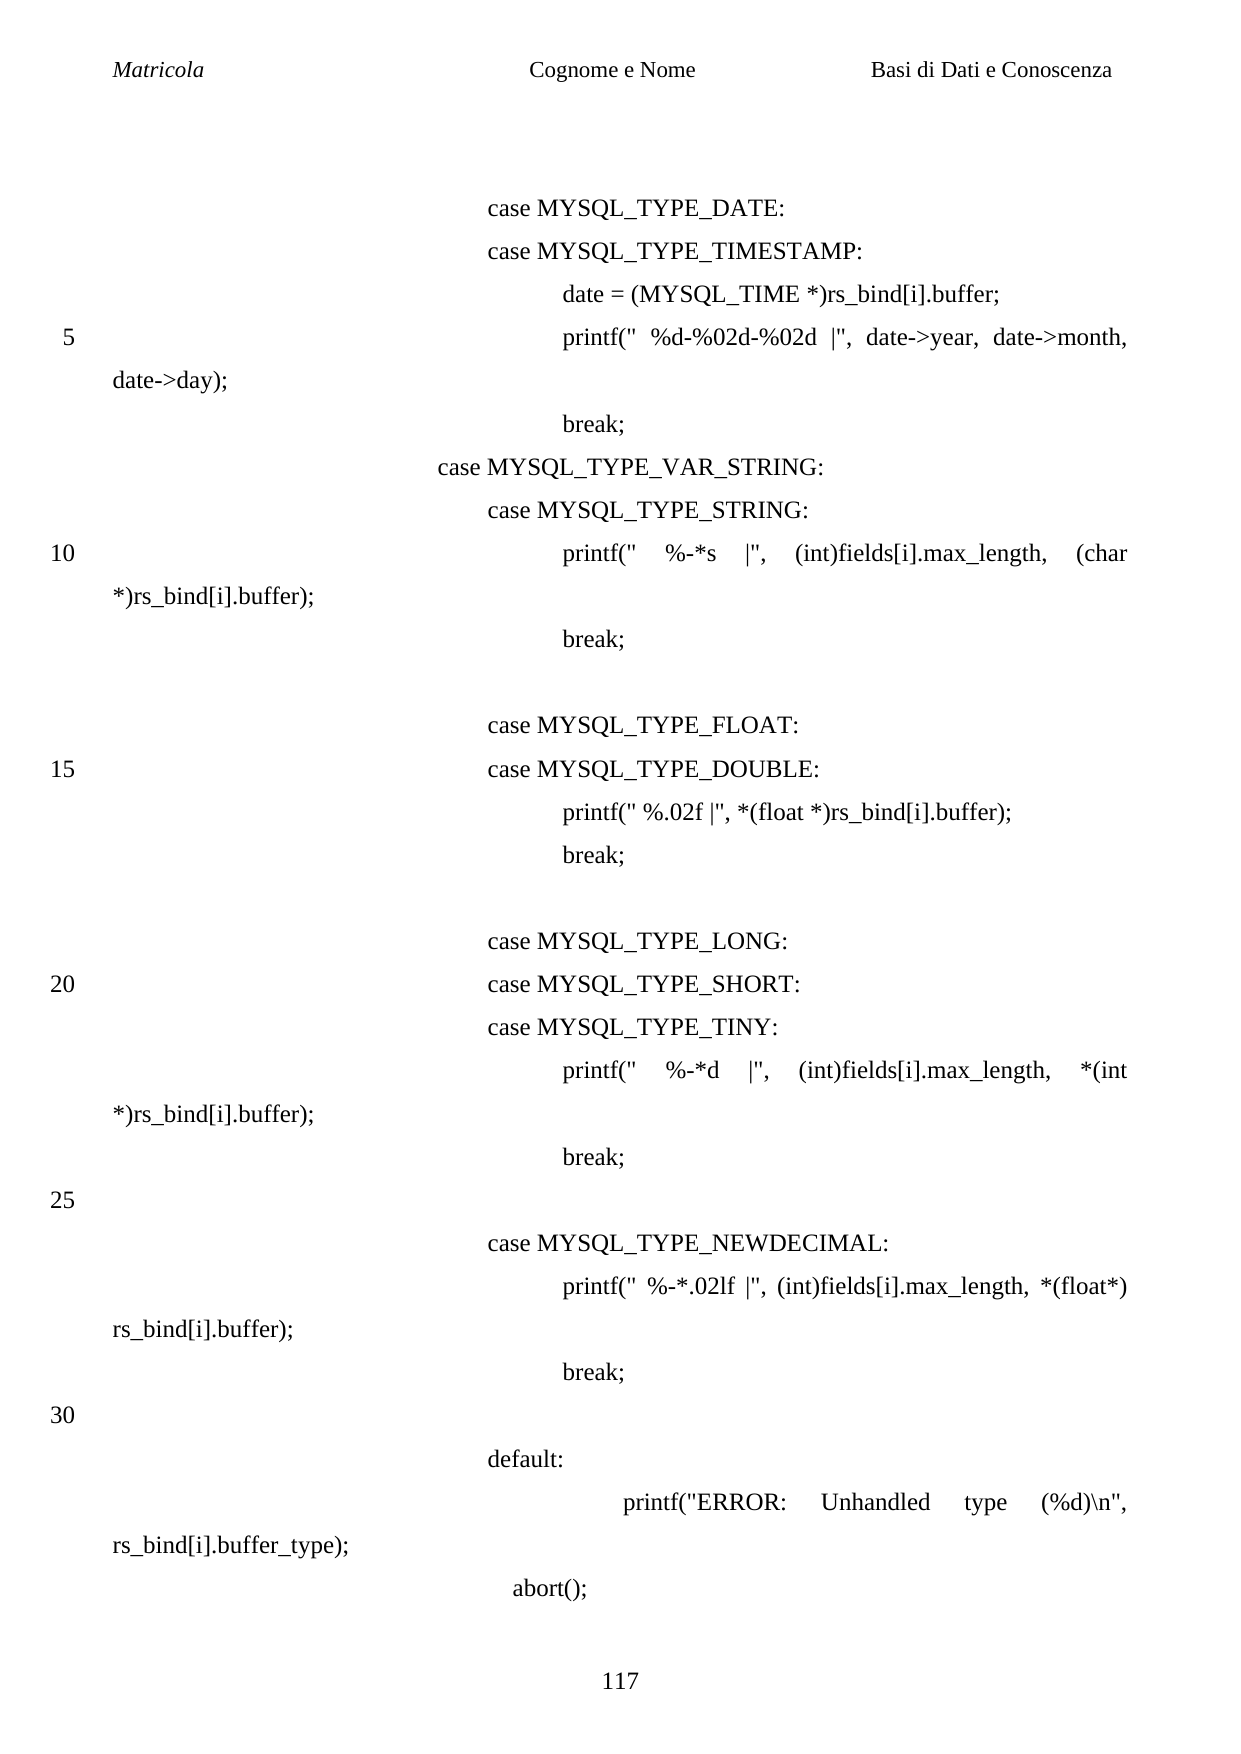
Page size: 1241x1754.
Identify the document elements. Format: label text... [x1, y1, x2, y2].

text case MYSQL_TYPE_TINY: [112, 1012, 1128, 1041]
text case MYSQL_TYPE_DOUBLE: [112, 754, 1128, 782]
text default: [112, 1444, 1128, 1472]
text printf("ERROR: Unhandled type (%d)\n", rs_bind[i].buffer_type); [112, 1487, 1128, 1559]
text case MYSQL_TYPE_STRING: [112, 495, 1128, 524]
text break; [112, 624, 1128, 653]
text printf(" %d-%02d-%02d |", date->year, date->month, date->day); [112, 322, 1128, 394]
text case MYSQL_TYPE_TIMESTAMP: [112, 236, 1128, 265]
text printf(" %.02f |", *(float *)rs_bind[i].buffer); [112, 797, 1128, 826]
text break; [112, 1142, 1128, 1171]
text break; [112, 840, 1128, 869]
text printf(" %-*d |", (int)fields[i].max_length, *(int *)rs_bind[i].buffer); [112, 1056, 1128, 1127]
text break; [112, 409, 1128, 437]
text case MYSQL_TYPE_LONG: [112, 926, 1128, 955]
text printf(" %-*.02lf |", (int)fields[i].max_length, *(float*) rs_bind[i].buffer); [112, 1271, 1128, 1343]
text date = (MYSQL_TIME *)rs_bind[i].buffer; [112, 279, 1128, 308]
text printf(" %-*s |", (int)fields[i].max_length, (char *)rs_bind[i].buffer); [112, 538, 1128, 610]
text case MYSQL_TYPE_SHORT: [112, 969, 1128, 998]
text case MYSQL_TYPE_VAR_STRING: [112, 452, 1128, 481]
text abort(); [112, 1573, 1128, 1602]
text case MYSQL_TYPE_DATE: [112, 193, 1128, 222]
text case MYSQL_TYPE_FLOAT: [112, 711, 1128, 739]
text case MYSQL_TYPE_NEWDECIMAL: [112, 1228, 1128, 1257]
text break; [112, 1357, 1128, 1386]
